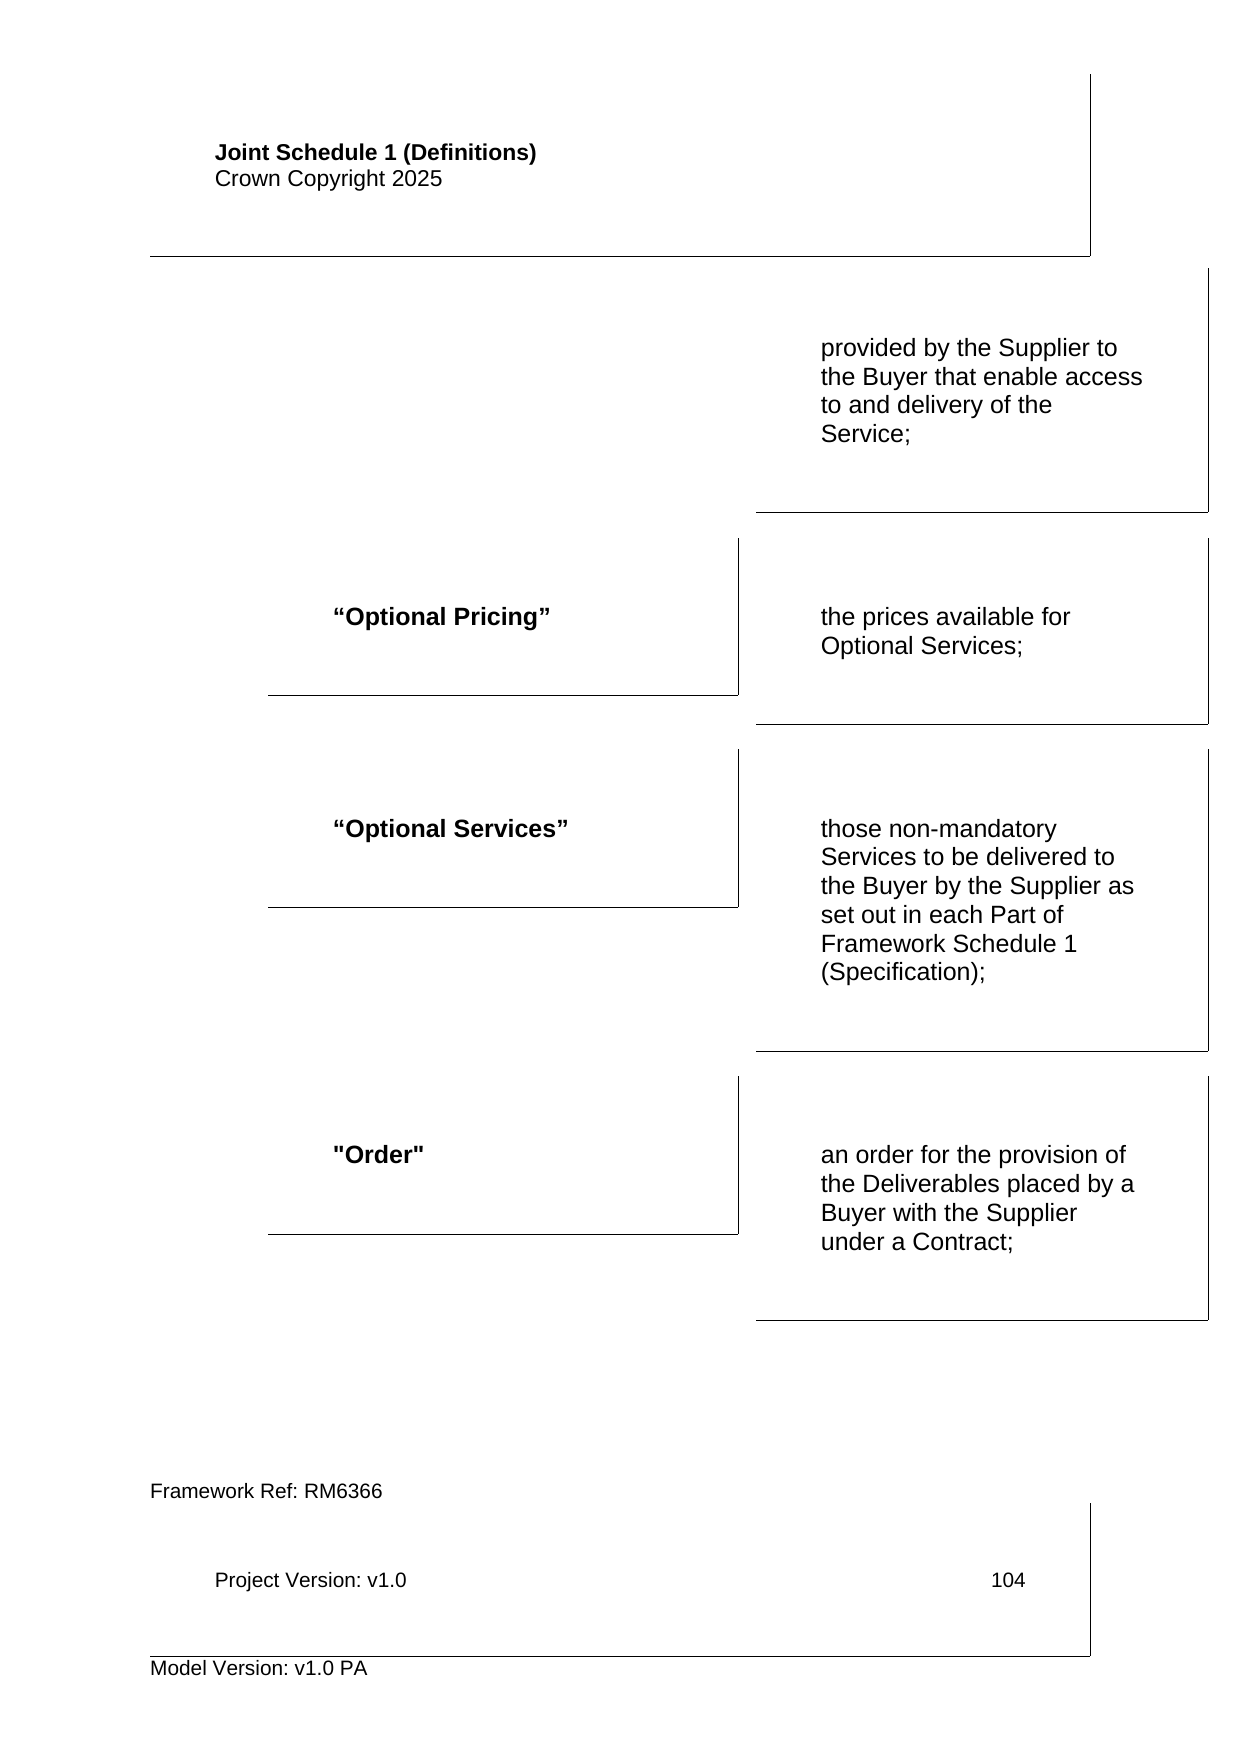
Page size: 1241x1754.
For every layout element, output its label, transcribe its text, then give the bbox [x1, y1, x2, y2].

table_cell provided by the Supplier to the Buyer that enable access to and delivery of the Service; [738, 256, 1208, 525]
table_cell an order for the provision of the Deliverables placed by a Buyer with the Supplier under a Contract; [738, 1063, 1208, 1332]
table_cell “Optional Services” [268, 737, 738, 907]
table_cell those non-mandatory Services to be delivered to the Buyer by the Supplier as set out in each Part of Framework Schedule 1 (Specification); [738, 737, 1208, 1063]
table_cell "Order" [268, 1063, 738, 1234]
table_cell [268, 696, 738, 737]
table_cell [268, 908, 738, 1063]
table_cell the prices available for Optional Services; [738, 525, 1208, 737]
table_cell [268, 256, 738, 525]
table_cell [268, 1235, 738, 1332]
table_cell “Optional Pricing” [268, 525, 738, 695]
